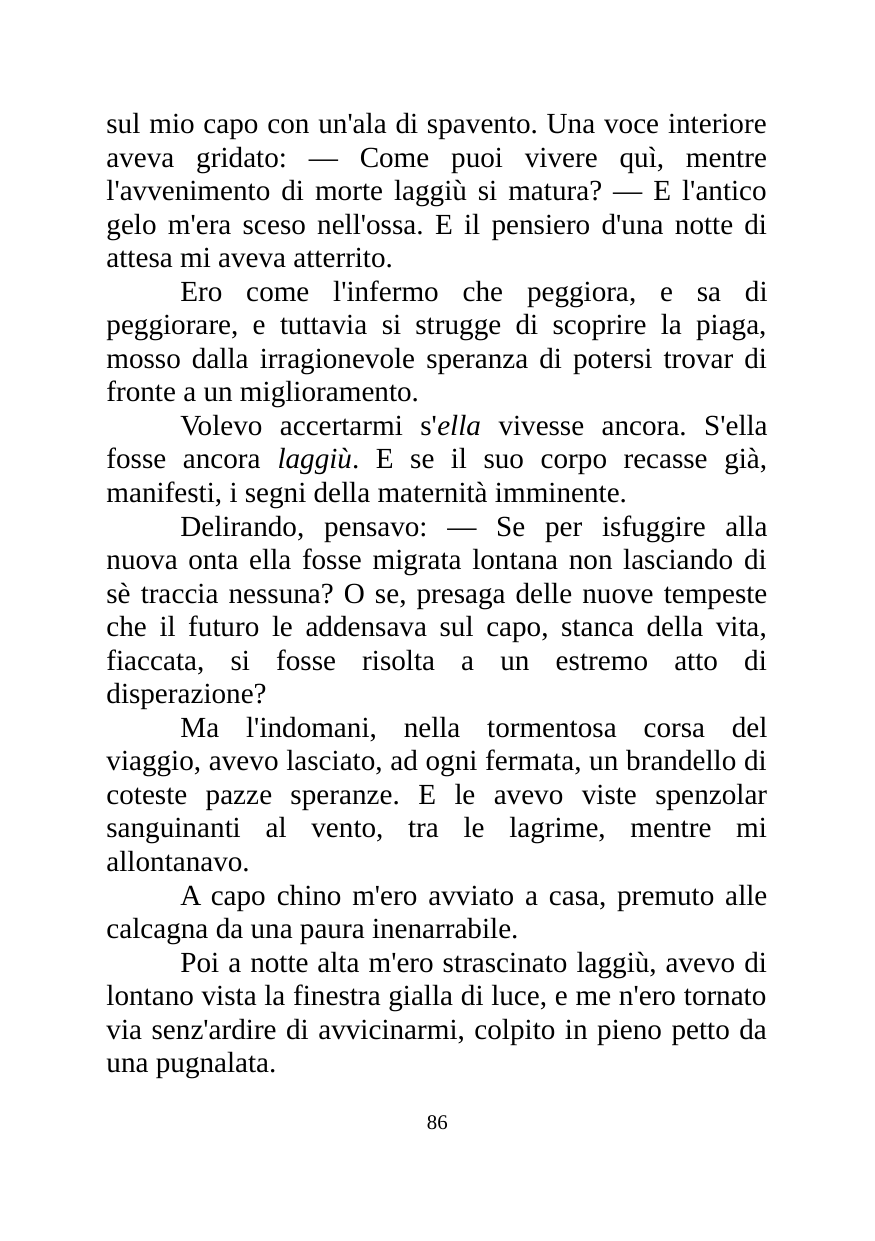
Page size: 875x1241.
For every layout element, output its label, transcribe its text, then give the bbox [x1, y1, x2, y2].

text sul mio capo con un'ala di spavento. Una voce interiore aveva gridato: — Come puoi vivere quì, mentre l'avvenimento di morte laggiù si matura? — E l'antico gelo m'era sceso nell'ossa. E il pensiero d'una notte di attesa mi aveva atterrito. [106, 106, 768, 274]
text Volevo accertarmi s'ella vivesse ancora. S'ella fosse ancora laggiù. E se il suo corpo recasse già, manifesti, i segni della maternità imminente. [106, 408, 768, 509]
text Delirando, pensavo: — Se per isfuggire alla nuova onta ella fosse migrata lontana non lasciando di sè traccia nessuna? O se, presaga delle nuove tempeste che il futuro le addensava sul capo, stanca della vita, fiaccata, si fosse risolta a un estremo atto di disperazione? [106, 509, 768, 710]
text A capo chino m'ero avviato a casa, premuto alle calcagna da una paura inenarrabile. [106, 878, 768, 945]
text Poi a notte alta m'ero strascinato laggiù, avevo di lontano vista la finestra gialla di luce, e me n'ero tornato via senz'ardire di avvicinarmi, colpito in pieno petto da una pugnalata. [106, 945, 768, 1079]
text Ma l'indomani, nella tormentosa corsa del viaggio, avevo lasciato, ad ogni fermata, un brandello di coteste pazze speranze. E le avevo viste spenzolar sanguinanti al vento, tra le lagrime, mentre mi allontanavo. [106, 710, 768, 878]
text Ero come l'infermo che peggiora, e sa di peggiorare, e tuttavia si strugge di scoprire la piaga, mosso dalla irragionevole speranza di potersi trovar di fronte a un miglioramento. [106, 274, 768, 408]
